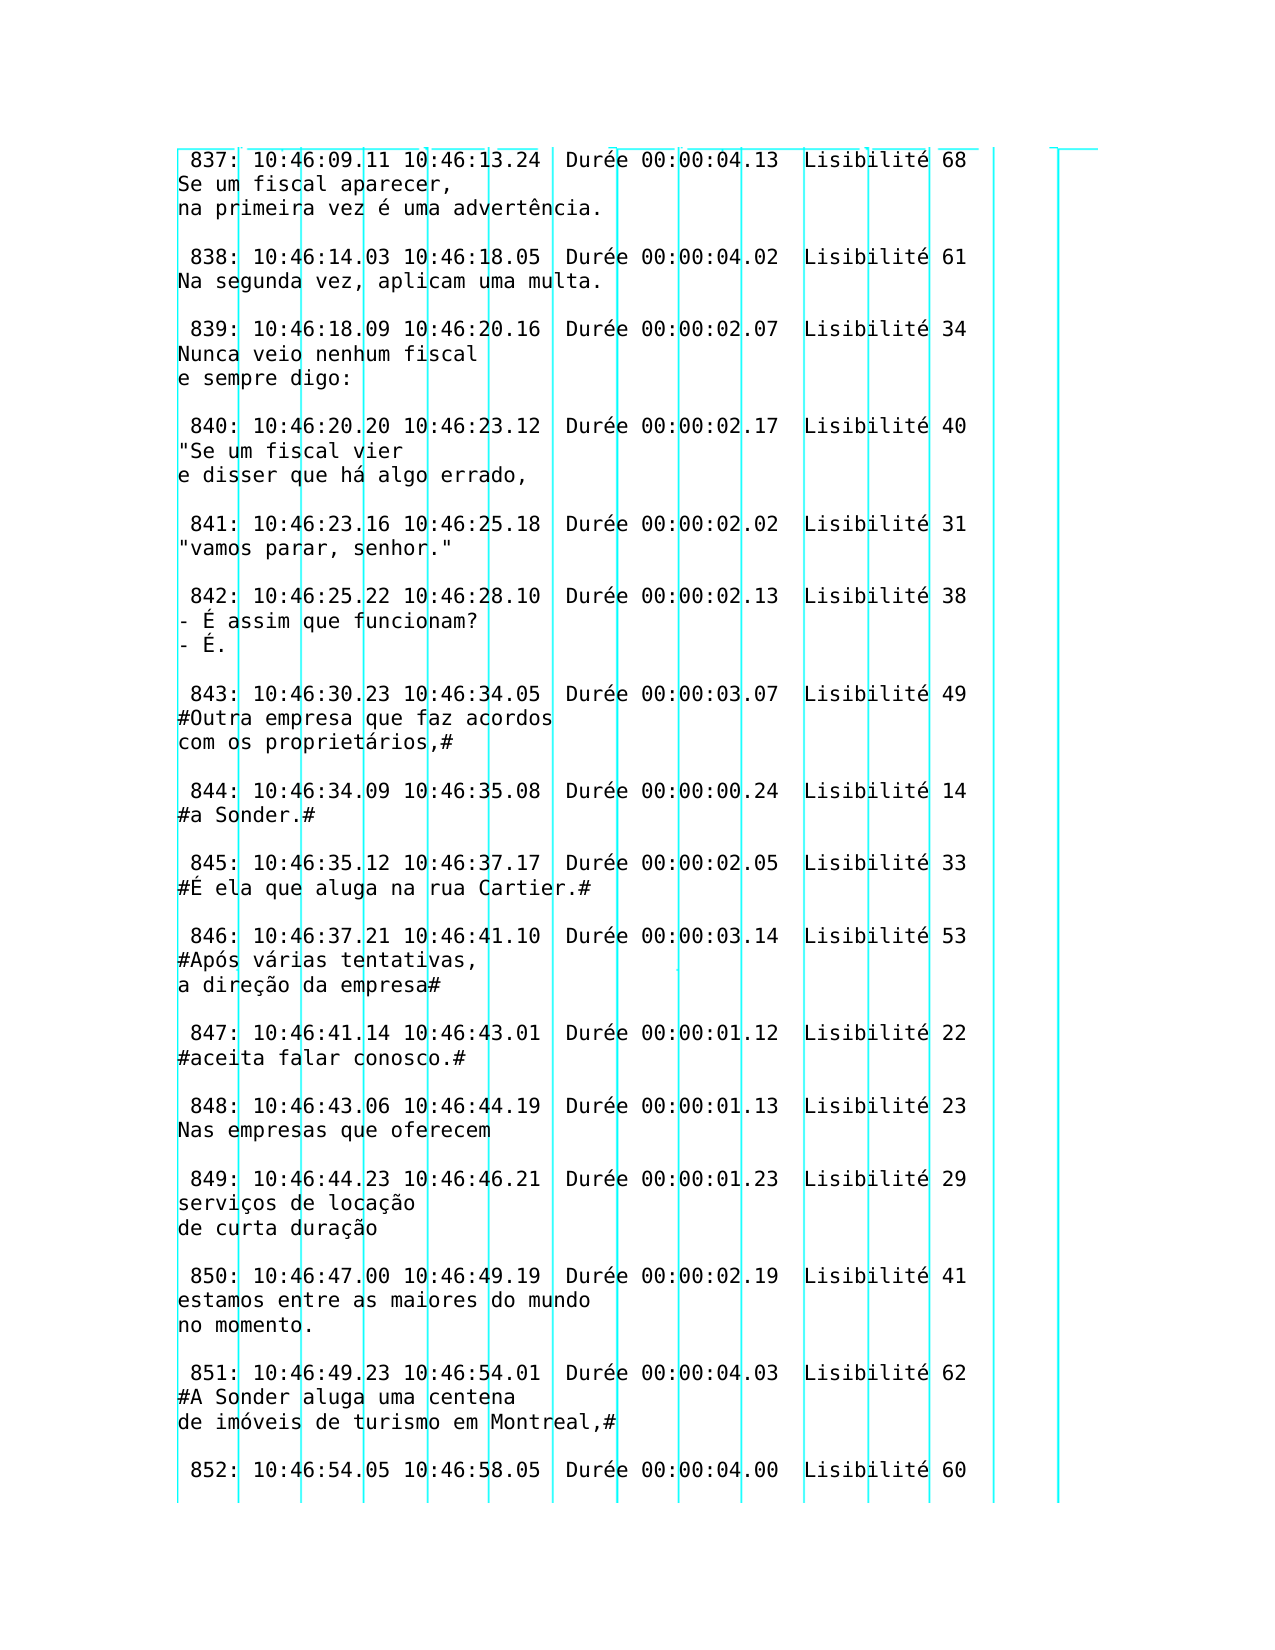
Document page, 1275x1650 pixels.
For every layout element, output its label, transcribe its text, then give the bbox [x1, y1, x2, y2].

text #É ela que aluga na rua Cartier.# [177, 876, 1098, 900]
text [932, 706, 1098, 730]
text 838: 10:46:14.03 10:46:18.05 Durée 00:00:04.02 Lisibilité 61 [177, 245, 1098, 269]
text 844: 10:46:34.09 10:46:35.08 Durée 00:00:00.24 Lisibilité 14 [177, 779, 1098, 803]
text Se um fiscal aparecer, [177, 172, 1098, 196]
text 851: 10:46:49.23 10:46:54.01 Durée 00:00:04.03 Lisibilité 62 [177, 1361, 1098, 1385]
text 843: 10:46:30.23 10:46:34.05 Durée 00:00:03.07 Lisibilité 49 [177, 682, 1098, 706]
text estamos entre as maiores do mundo [177, 1288, 1098, 1313]
text - É assim que funcionam? [177, 609, 1098, 633]
text [679, 706, 929, 730]
text 848: 10:46:43.06 10:46:44.19 Durée 00:00:01.13 Lisibilité 23 [177, 1094, 1098, 1118]
text de curta duração [177, 1216, 1098, 1240]
text #Após várias tentativas, [177, 948, 1098, 973]
picture [177, 147, 1098, 1503]
text 847: 10:46:41.14 10:46:43.01 Durée 00:00:01.12 Lisibilité 22 [177, 1021, 1098, 1046]
text com os proprietários,# [177, 730, 1098, 754]
text serviços de locação [177, 1191, 1098, 1216]
text 846: 10:46:37.21 10:46:41.10 Durée 00:00:03.14 Lisibilité 53 [177, 924, 1098, 948]
text 840: 10:46:20.20 10:46:23.12 Durée 00:00:02.17 Lisibilité 40 [177, 414, 1098, 439]
text #A Sonder aluga uma centena [177, 1385, 1098, 1410]
text e sempre digo: [177, 366, 1098, 390]
text 839: 10:46:18.09 10:46:20.16 Durée 00:00:02.07 Lisibilité 34 [177, 317, 1098, 342]
text 845: 10:46:35.12 10:46:37.17 Durée 00:00:02.05 Lisibilité 33 [177, 851, 1098, 876]
text 852: 10:46:54.05 10:46:58.05 Durée 00:00:04.00 Lisibilité 60 [177, 1458, 1098, 1482]
text Nas empresas que oferecem [177, 1118, 1098, 1143]
text de imóveis de turismo em Montreal,# [177, 1410, 1098, 1434]
text na primeira vez é uma advertência. [177, 196, 1098, 220]
text 841: 10:46:23.16 10:46:25.18 Durée 00:00:02.02 Lisibilité 31 [177, 512, 1098, 536]
text 842: 10:46:25.22 10:46:28.10 Durée 00:00:02.13 Lisibilité 38 [177, 584, 1098, 609]
text "vamos parar, senhor." [177, 536, 1098, 560]
text que faz acordos [364, 706, 676, 730]
text 837: 10:46:09.11 10:46:13.24 Durée 00:00:04.13 Lisibilité 68 [177, 148, 1098, 172]
text Na segunda vez, aplicam uma multa. [177, 269, 1098, 293]
text #aceita falar conosco.# [177, 1046, 1098, 1070]
text a direção da empresa# [177, 973, 1098, 997]
text no momento. [177, 1313, 1098, 1337]
text #a Sonder.# [177, 803, 1098, 827]
text e disser que há algo errado, [177, 463, 1098, 487]
text #Outra empresa [177, 706, 361, 730]
text - É. [177, 633, 1098, 657]
text Nunca veio nenhum fiscal [177, 342, 1098, 366]
text 850: 10:46:47.00 10:46:49.19 Durée 00:00:02.19 Lisibilité 41 [177, 1264, 1098, 1288]
text "Se um fiscal vier [177, 439, 1098, 463]
text 849: 10:46:44.23 10:46:46.21 Durée 00:00:01.23 Lisibilité 29 [177, 1167, 1098, 1191]
